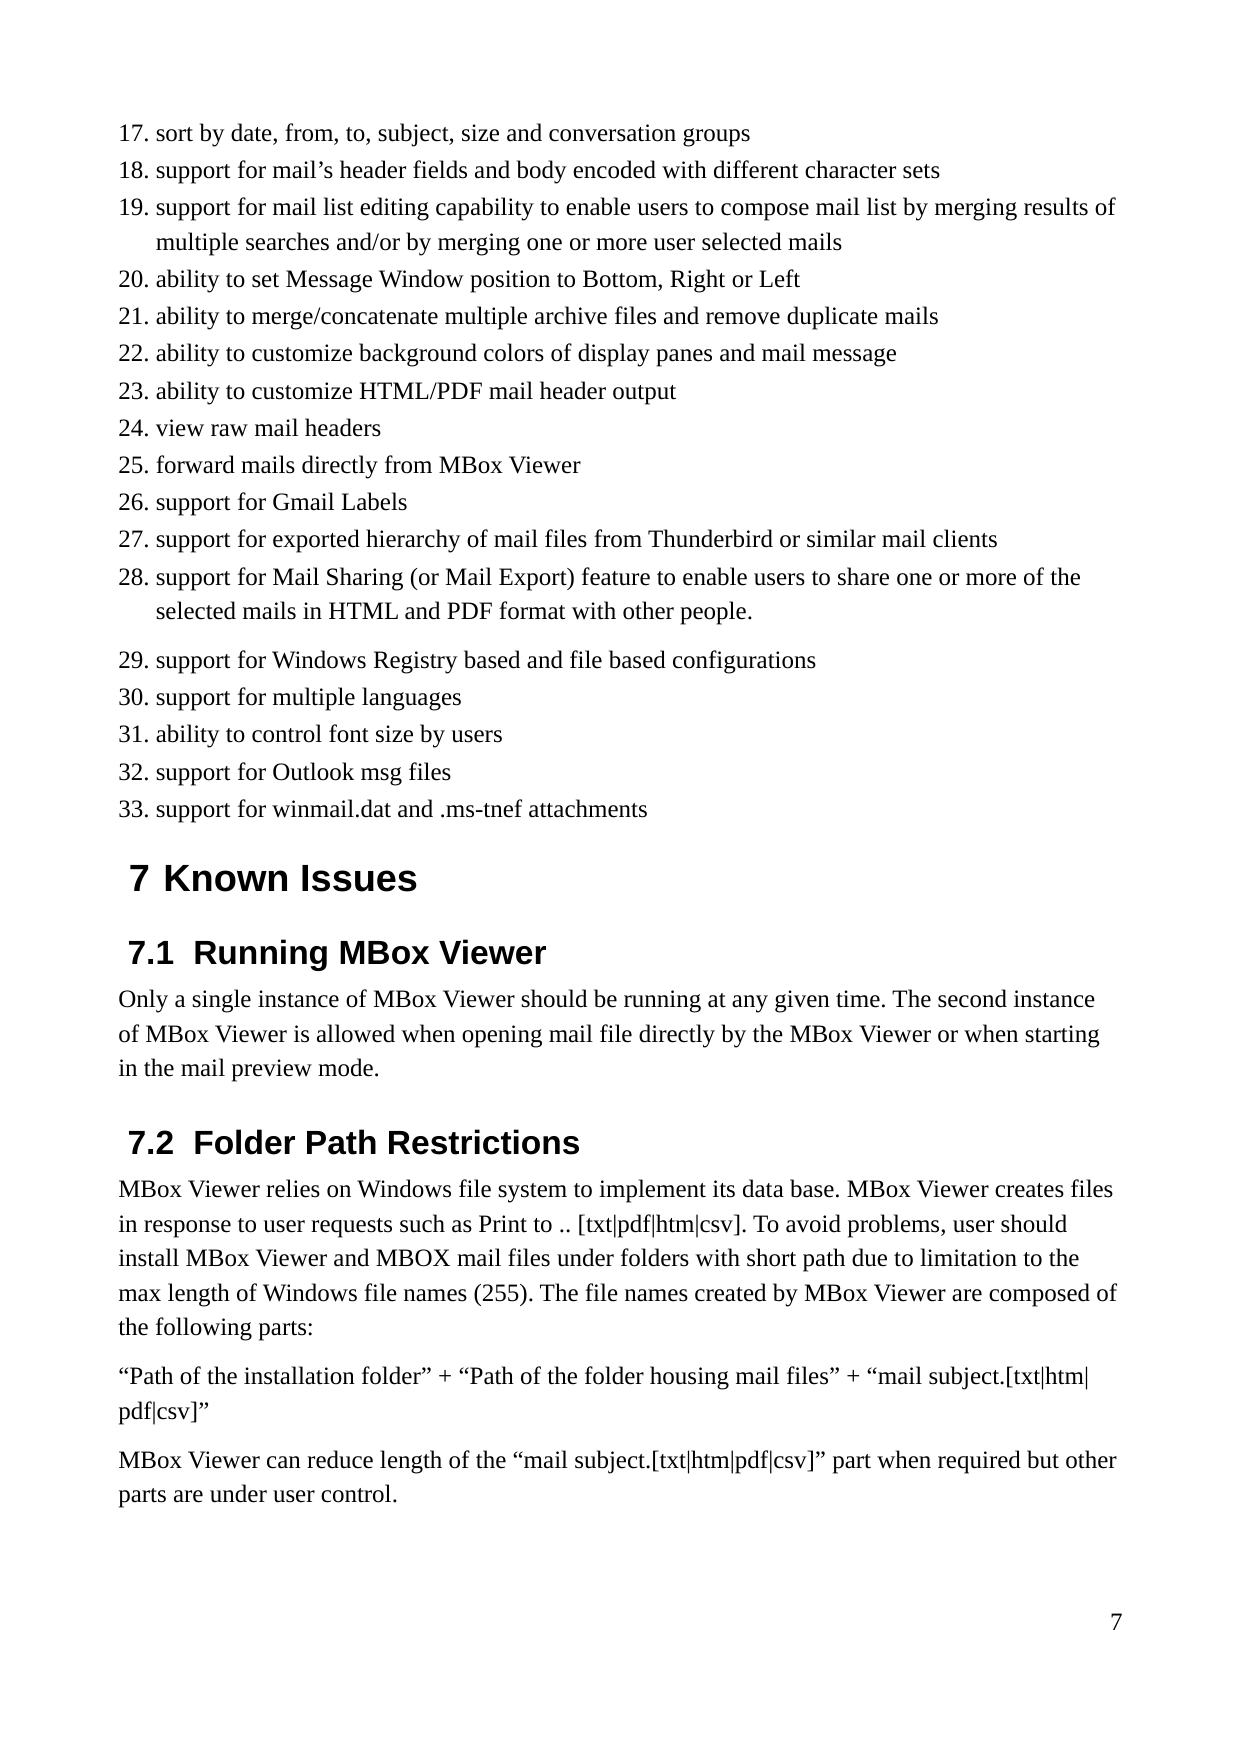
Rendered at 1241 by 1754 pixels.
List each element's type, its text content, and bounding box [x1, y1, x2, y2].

list ability to customize HTML/PDF mail header output [118, 376, 1122, 404]
list support for mail list editing capability to enable users to compose mail list by merging results of multiple searches and/or by merging one or more user selected mails [118, 192, 1122, 256]
list ability to control font size by users [118, 719, 1122, 748]
subtitle Folder Path Restrictions [118, 1123, 1122, 1162]
list support for Windows Registry based and file based configurations [118, 645, 1122, 674]
text Only a single instance of MBox Viewer should be running at any given time. The second instance of MBox Viewer is allowed when opening mail file directly by the MBox Viewer or when starting in the mail preview mode. [118, 984, 1122, 1082]
subtitle Running MBox Viewer [118, 933, 1122, 972]
list ability to customize background colors of display panes and mail message [118, 338, 1122, 367]
list forward mails directly from MBox Viewer [118, 450, 1122, 479]
text “Path of the installation folder” + “Path of the folder housing mail files” + “mail subject.[txt|htm|pdf|csv]” [118, 1361, 1122, 1424]
list support for mail’s header fields and body encoded with different character sets [118, 155, 1122, 184]
list sort by date, from, to, subject, size and conversation groups [118, 118, 1122, 147]
list ability to merge/concatenate multiple archive files and remove duplicate mails [118, 301, 1122, 330]
list support for multiple languages [118, 682, 1122, 711]
list support for winmail.dat and .ms-tnef attachments [118, 794, 1122, 823]
list ability to set Message Window position to Bottom, Right or Left [118, 264, 1122, 293]
list support for exported hierarchy of mail files from Thunderbird or similar mail clients [118, 524, 1122, 553]
text MBox Viewer can reduce length of the “mail subject.[txt|htm|pdf|csv]” part when required but other parts are under user control. [118, 1445, 1122, 1508]
list support for Mail Sharing (or Mail Export) feature to enable users to share one or more of the selected mails in HTML and PDF format with other people. [118, 562, 1122, 625]
list view raw mail headers [118, 413, 1122, 442]
subtitle Known Issues [118, 856, 1122, 900]
text MBox Viewer relies on Windows file system to implement its data base. MBox Viewer creates files in response to user requests such as Print to .. [txt|pdf|htm|csv]. To avoid problems, user should install MBox Viewer and MBOX mail files under folders with short path due to limitation to the max length of Windows file names (255). The file names created by MBox Viewer are composed of the following parts: [118, 1174, 1122, 1341]
list support for Outlook msg files [118, 757, 1122, 786]
list support for Gmail Labels [118, 487, 1122, 516]
